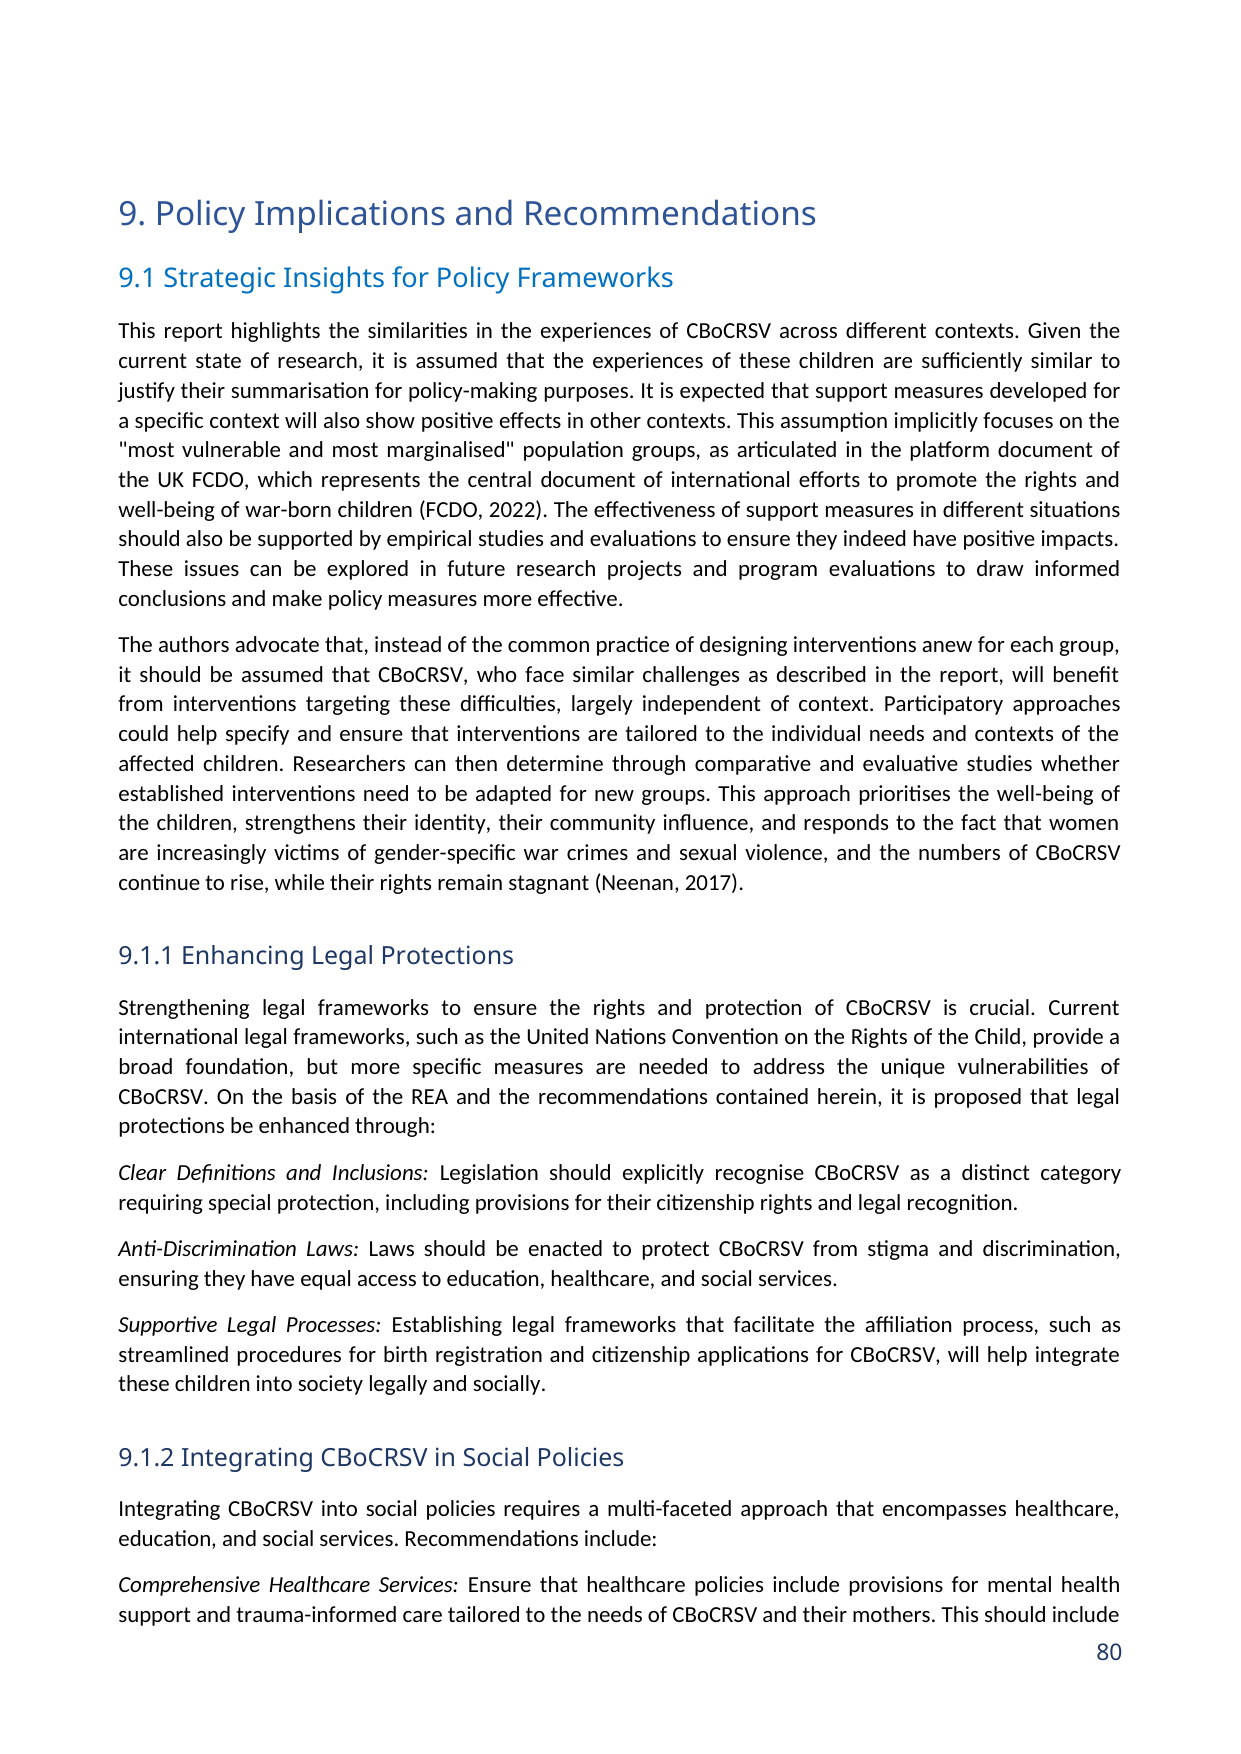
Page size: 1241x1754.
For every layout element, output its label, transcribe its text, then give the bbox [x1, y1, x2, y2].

subtitle 9.1.1 Enhancing Legal Protections [118, 937, 1122, 972]
text Integrating CBoCRSV into social policies requires a multi-faceted approach that encompasses healthcare, education, and social services. Recommendations include: [118, 1494, 1122, 1552]
text The authors advocate that, instead of the common practice of designing interventions anew for each group, it should be assumed that CBoCRSV, who face similar challenges as described in the report, will benefit from interventions targeting these difficulties, largely independent of context. Participatory approaches could help specify and ensure that interventions are tailored to the individual needs and contexts of the affected children. Researchers can then determine through comparative and evaluative studies whether established interventions need to be adapted for new groups. This approach prioritises the well-being of the children, strengthens their identity, their community influence, and responds to the fact that women are increasingly victims of gender-specific war crimes and sexual violence, and the numbers of CBoCRSV continue to rise, while their rights remain stagnant (Neenan, 2017). [118, 630, 1122, 896]
text Strengthening legal frameworks to ensure the rights and protection of CBoCRSV is crucial. Current international legal frameworks, such as the United Nations Convention on the Rights of the Child, provide a broad foundation, but more specific measures are needed to address the unique vulnerabilities of CBoCRSV. On the basis of the REA and the recommendations contained herein, it is proposed that legal protections be enhanced through: [118, 993, 1122, 1139]
subtitle 9.1 Strategic Insights for Policy Frameworks [118, 258, 1122, 295]
text Anti-Discrimination Laws: Laws should be enacted to protect CBoCRSV from stigma and discrimination, ensuring they have equal access to education, healthcare, and social services. [118, 1234, 1122, 1292]
text This report highlights the similarities in the experiences of CBoCRSV across different contexts. Given the current state of research, it is assumed that the experiences of these children are sufficiently similar to justify their summarisation for policy-making purposes. It is expected that support measures developed for a specific context will also show positive effects in other contexts. This assumption implicitly focuses on the "most vulnerable and most marginalised" population groups, as articulated in the platform document of the UK FCDO, which represents the central document of international efforts to promote the rights and well-being of war-born children (FCDO, 2022). The effectiveness of support measures in different situations should also be supported by empirical studies and evaluations to ensure they indeed have positive impacts. These issues can be explored in future research projects and program evaluations to draw informed conclusions and make policy measures more effective. [118, 317, 1122, 612]
subtitle 9. Policy Implications and Recommendations [118, 189, 1122, 235]
text Supportive Legal Processes: Establishing legal frameworks that facilitate the affiliation process, such as streamlined procedures for birth registration and citizenship applications for CBoCRSV, will help integrate these children into society legally and socially. [118, 1310, 1122, 1397]
text Clear Definitions and Inclusions: Legislation should explicitly recognise CBoCRSV as a distinct category requiring special protection, including provisions for their citizenship rights and legal recognition. [118, 1158, 1122, 1216]
text Comprehensive Healthcare Services: Ensure that healthcare policies include provisions for mental health support and trauma-informed care tailored to the needs of CBoCRSV and their mothers. This should include [118, 1571, 1122, 1628]
subtitle 9.1.2 Integrating CBoCRSV in Social Policies [118, 1439, 1122, 1473]
